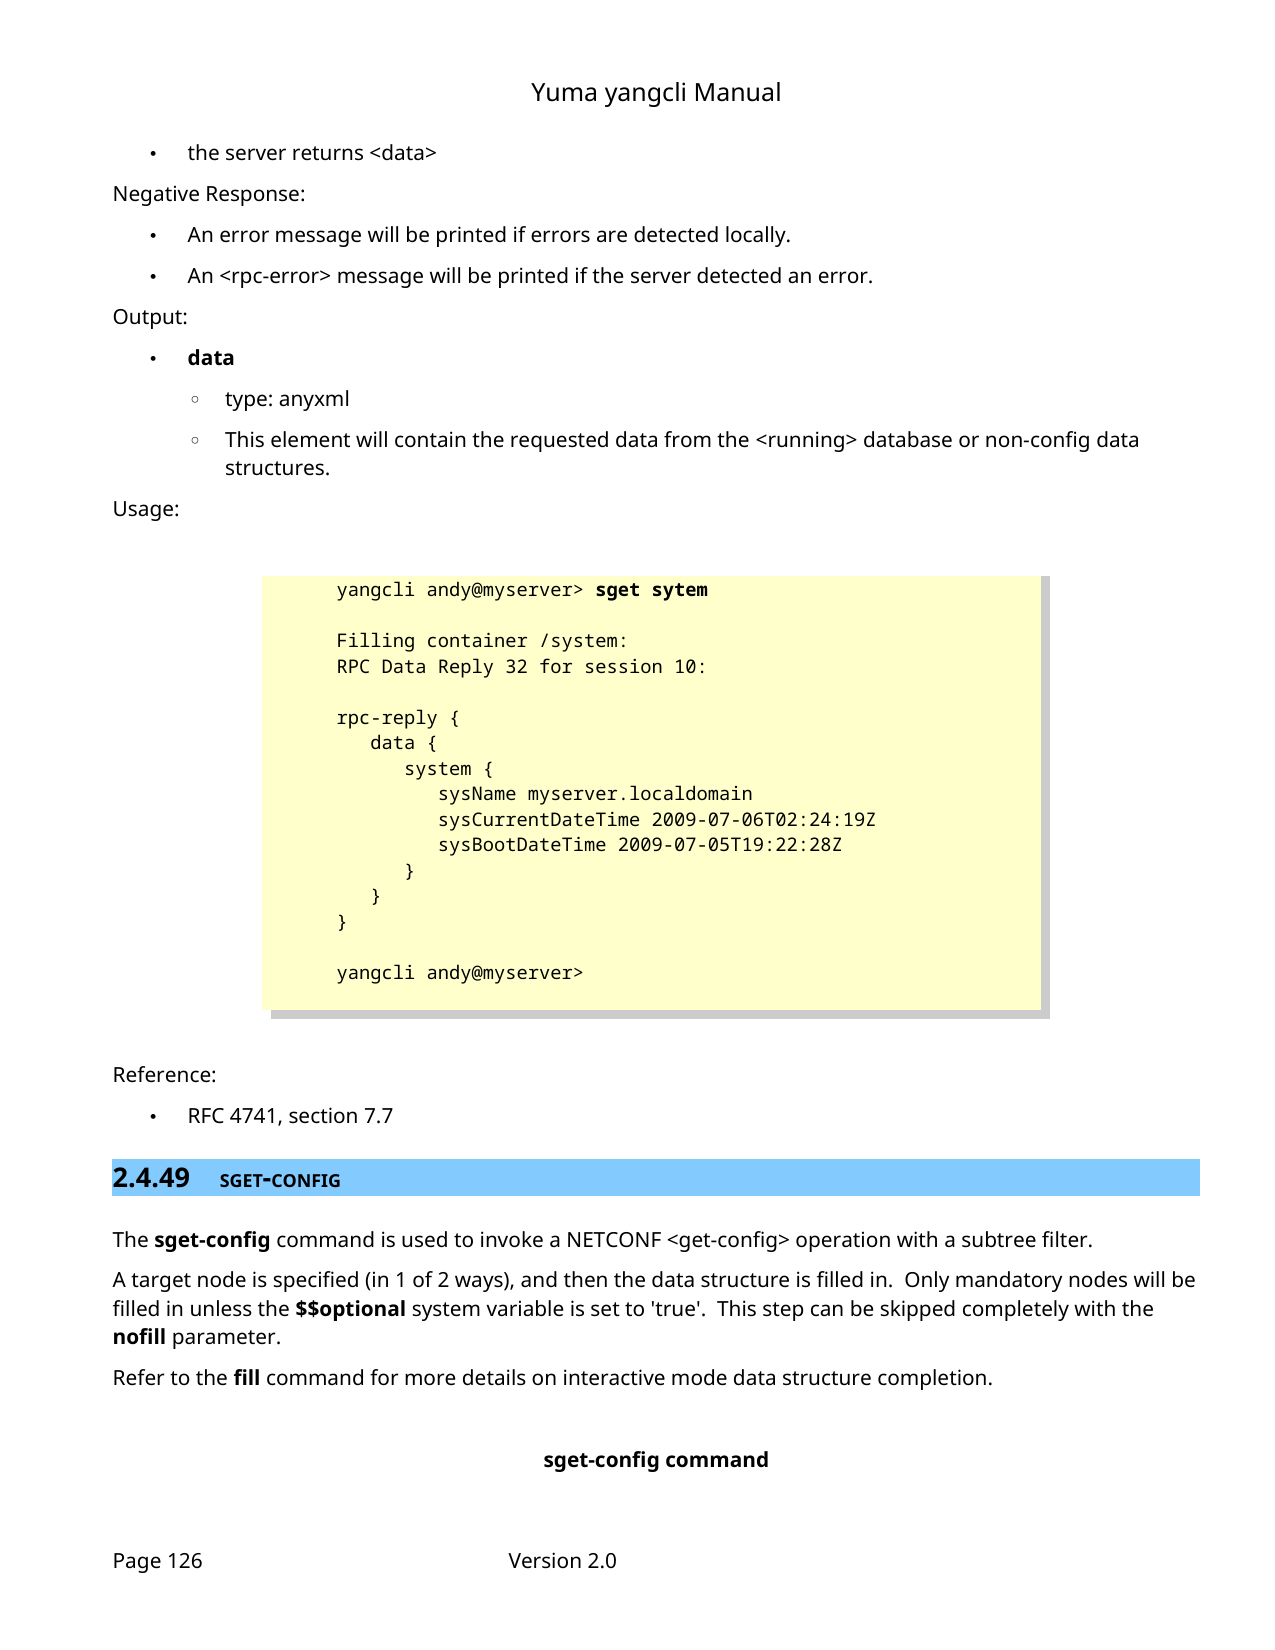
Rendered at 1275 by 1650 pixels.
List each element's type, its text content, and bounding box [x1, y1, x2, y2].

list RFC 4741, section 7.7 [150, 1101, 1200, 1129]
list data [150, 343, 1200, 372]
subtitle sget-config command [127, 1445, 1185, 1474]
list This element will contain the requested data from the <running> database or non-config data structures. [187, 425, 1200, 482]
text Filling container /system: [262, 627, 1041, 653]
text sysBootDateTime 2009-07-05T19:22:28Z [262, 832, 1041, 857]
list An <rpc-error> message will be printed if the server detected an error. [150, 261, 1200, 290]
text data { [262, 729, 1041, 755]
text Usage: [112, 494, 1200, 523]
text } [262, 883, 1041, 908]
text A target node is specified (in 1 of 2 ways), and then the data structure is filled in. Only mandatory nodes will be filled in unless the $$optional system variable is set to 'true'. This step can be skipped completely with the nofill parameter. [112, 1266, 1200, 1351]
list type: anyxml [187, 384, 1200, 413]
text } [262, 857, 1041, 883]
text The sget-config command is used to invoke a NETCONF <get-config> operation with a subtree filter. [112, 1225, 1200, 1253]
text Refer to the fill command for more details on interactive mode data structure completion. [112, 1363, 1200, 1392]
text sysCurrentDateTime 2009-07-06T02:24:19Z [262, 806, 1041, 832]
text yangcli andy@myserver> sget sytem [262, 576, 1041, 602]
text rpc-reply { [262, 678, 1041, 729]
text system { [262, 755, 1041, 781]
text Reference: [112, 1060, 1200, 1088]
list An error message will be printed if errors are detected locally. [150, 220, 1200, 249]
text yangcli andy@myserver> [262, 959, 1041, 985]
text RPC Data Reply 32 for session 10: [262, 653, 1041, 678]
text Negative Response: [112, 179, 1200, 208]
list the server returns <data> [150, 138, 1200, 167]
text sysName myserver.localdomain [262, 781, 1041, 806]
text } [262, 908, 1041, 934]
subtitle sget-config [112, 1159, 1200, 1196]
text Output: [112, 302, 1200, 331]
